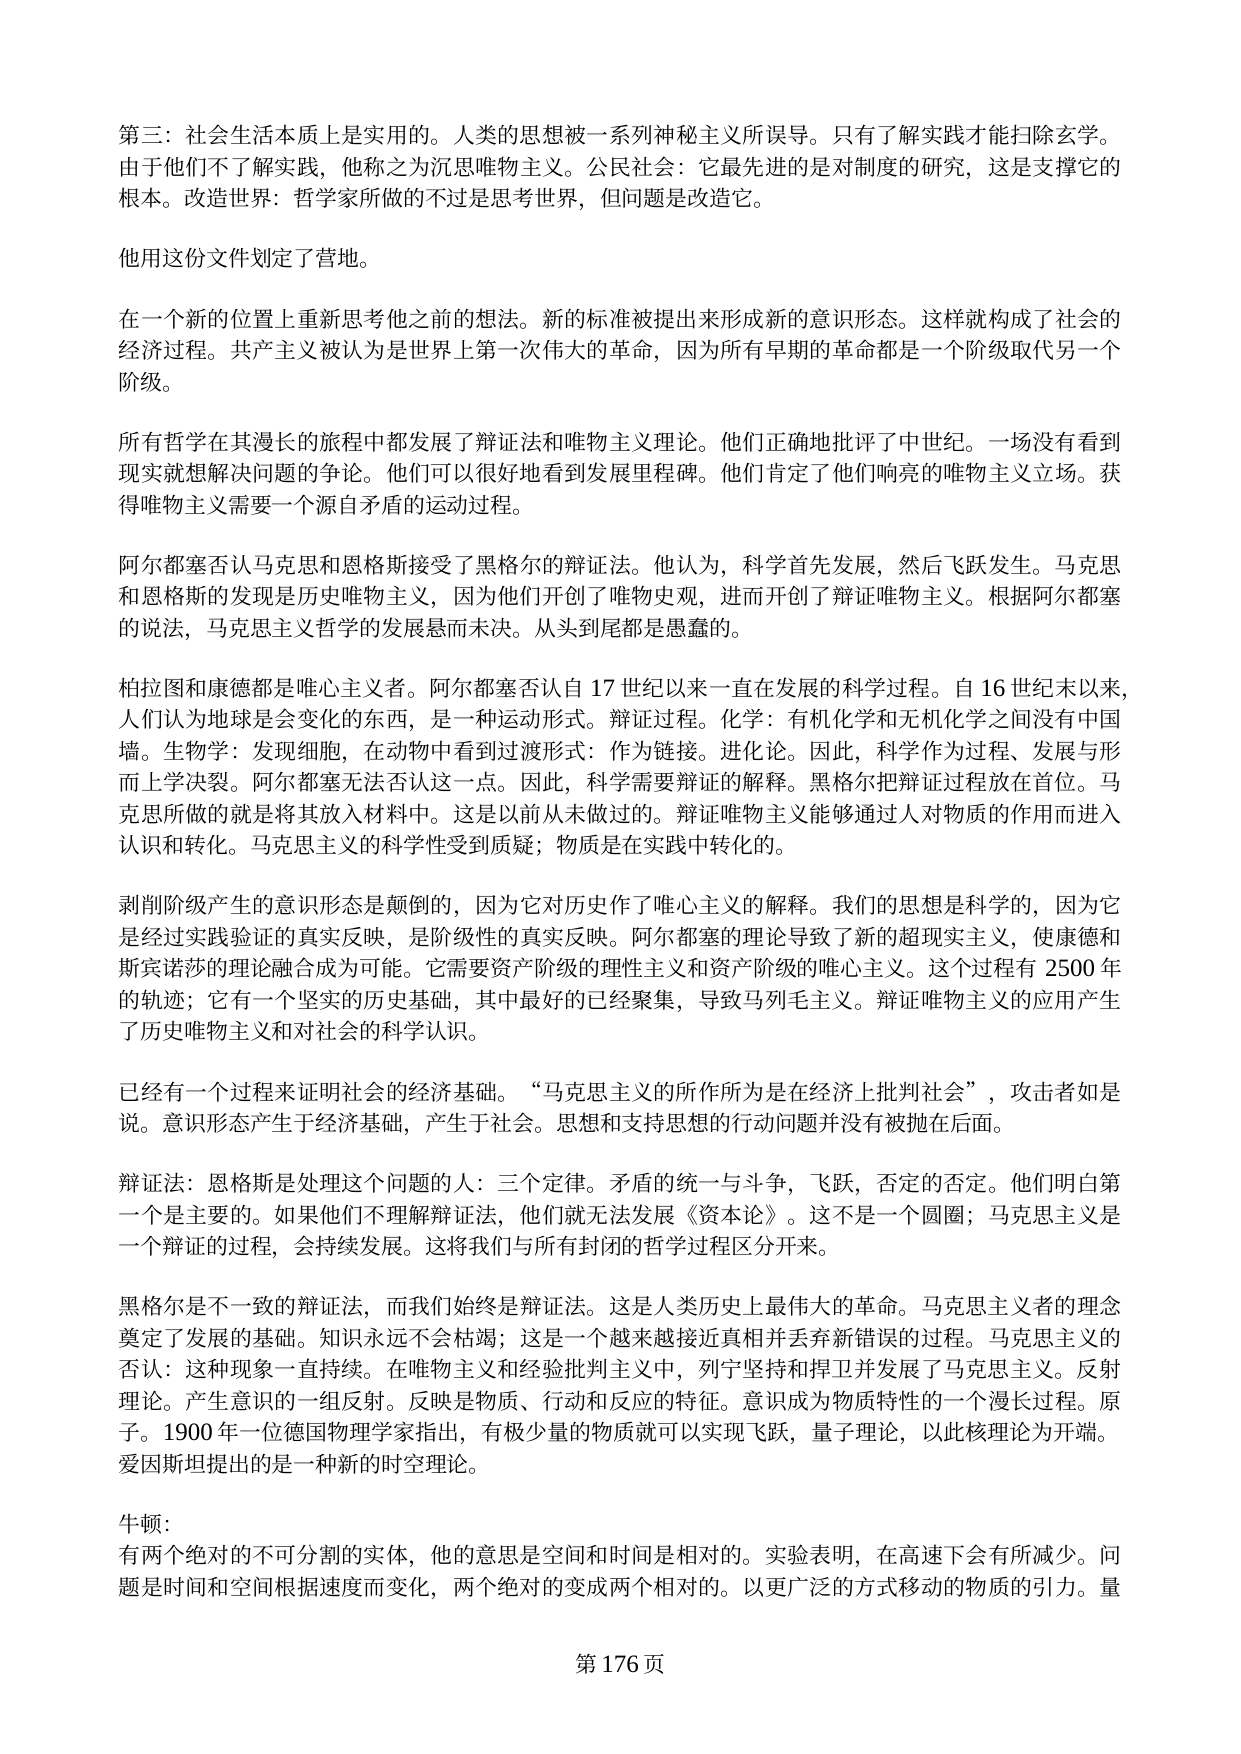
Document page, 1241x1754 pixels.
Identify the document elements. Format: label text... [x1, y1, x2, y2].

text 有两个绝对的不可分割的实体，他的意思是空间和时间是相对的。实验表明，在高速下会有所减少。问题是时间和空间根据速度而变化，两个绝对的变成两个相对的。以更广泛的方式移动的物质的引力。量 [118, 1538, 1122, 1601]
text 他用这份文件划定了营地。 [118, 242, 1122, 273]
text 剥削阶级产生的意识形态是颠倒的，因为它对历史作了唯心主义的解释。我们的思想是科学的，因为它是经过实践验证的真实反映，是阶级性的真实反映。阿尔都塞的理论导致了新的超现实主义，使康德和斯宾诺莎的理论融合成为可能。它需要资产阶级的理性主义和资产阶级的唯心主义。这个过程有2500年的轨迹；它有一个坚实的历史基础，其中最好的已经聚集，导致马列毛主义。辩证唯物主义的应用产生了历史唯物主义和对社会的科学认识。 [118, 889, 1122, 1046]
text 牛顿： [118, 1507, 1122, 1538]
text 黑格尔是不一致的辩证法，而我们始终是辩证法。这是人类历史上最伟大的革命。马克思主义者的理念奠定了发展的基础。知识永远不会枯竭；这是一个越来越接近真相并丢弃新错误的过程。马克思主义的否认：这种现象一直持续。在唯物主义和经验批判主义中，列宁坚持和捍卫并发展了马克思主义。反射理论。产生意识的一组反射。反映是物质、行动和反应的特征。意识成为物质特性的一个漫长过程。原子。1900年一位德国物理学家指出，有极少量的物质就可以实现飞跃，量子理论，以此核理论为开端。爱因斯坦提出的是一种新的时空理论。 [118, 1289, 1122, 1478]
text 阿尔都塞否认马克思和恩格斯接受了黑格尔的辩证法。他认为，科学首先发展，然后飞跃发生。马克思和恩格斯的发现是历史唯物主义，因为他们开创了唯物史观，进而开创了辩证唯物主义。根据阿尔都塞的说法，马克思主义哲学的发展悬而未决。从头到尾都是愚蠢的。 [118, 548, 1122, 642]
text 已经有一个过程来证明社会的经济基础。“马克思主义的所作所为是在经济上批判社会”，攻击者如是说。意识形态产生于经济基础，产生于社会。思想和支持思想的行动问题并没有被抛在后面。 [118, 1075, 1122, 1138]
text 辩证法：恩格斯是处理这个问题的人：三个定律。矛盾的统一与斗争，飞跃，否定的否定。他们明白第一个是主要的。如果他们不理解辩证法，他们就无法发展《资本论》。这不是一个圆圈；马克思主义是一个辩证的过程，会持续发展。这将我们与所有封闭的哲学过程区分开来。 [118, 1166, 1122, 1261]
text 柏拉图和康德都是唯心主义者。阿尔都塞否认自17世纪以来一直在发展的科学过程。自16世纪末以来，人们认为地球是会变化的东西，是一种运动形式。辩证过程。化学：有机化学和无机化学之间没有中国墙。生物学：发现细胞，在动物中看到过渡形式：作为链接。进化论。因此，科学作为过程、发展与形而上学决裂。阿尔都塞无法否认这一点。因此，科学需要辩证的解释。黑格尔把辩证过程放在首位。马克思所做的就是将其放入材料中。这是以前从未做过的。辩证唯物主义能够通过人对物质的作用而进入认识和转化。马克思主义的科学性受到质疑；物质是在实践中转化的。 [118, 671, 1122, 860]
text 第三：社会生活本质上是实用的。人类的思想被一系列神秘主义所误导。只有了解实践才能扫除玄学。由于他们不了解实践，他称之为沉思唯物主义。公民社会：它最先进的是对制度的研究，这是支撑它的根本。改造世界：哲学家所做的不过是思考世界，但问题是改造它。 [118, 118, 1122, 213]
text 在一个新的位置上重新思考他之前的想法。新的标准被提出来形成新的意识形态。这样就构成了社会的经济过程。共产主义被认为是世界上第一次伟大的革命，因为所有早期的革命都是一个阶级取代另一个阶级。 [118, 302, 1122, 396]
text 所有哲学在其漫长的旅程中都发展了辩证法和唯物主义理论。他们正确地批评了中世纪。一场没有看到现实就想解决问题的争论。他们可以很好地看到发展里程碑。他们肯定了他们响亮的唯物主义立场。获得唯物主义需要一个源自矛盾的运动过程。 [118, 425, 1122, 519]
